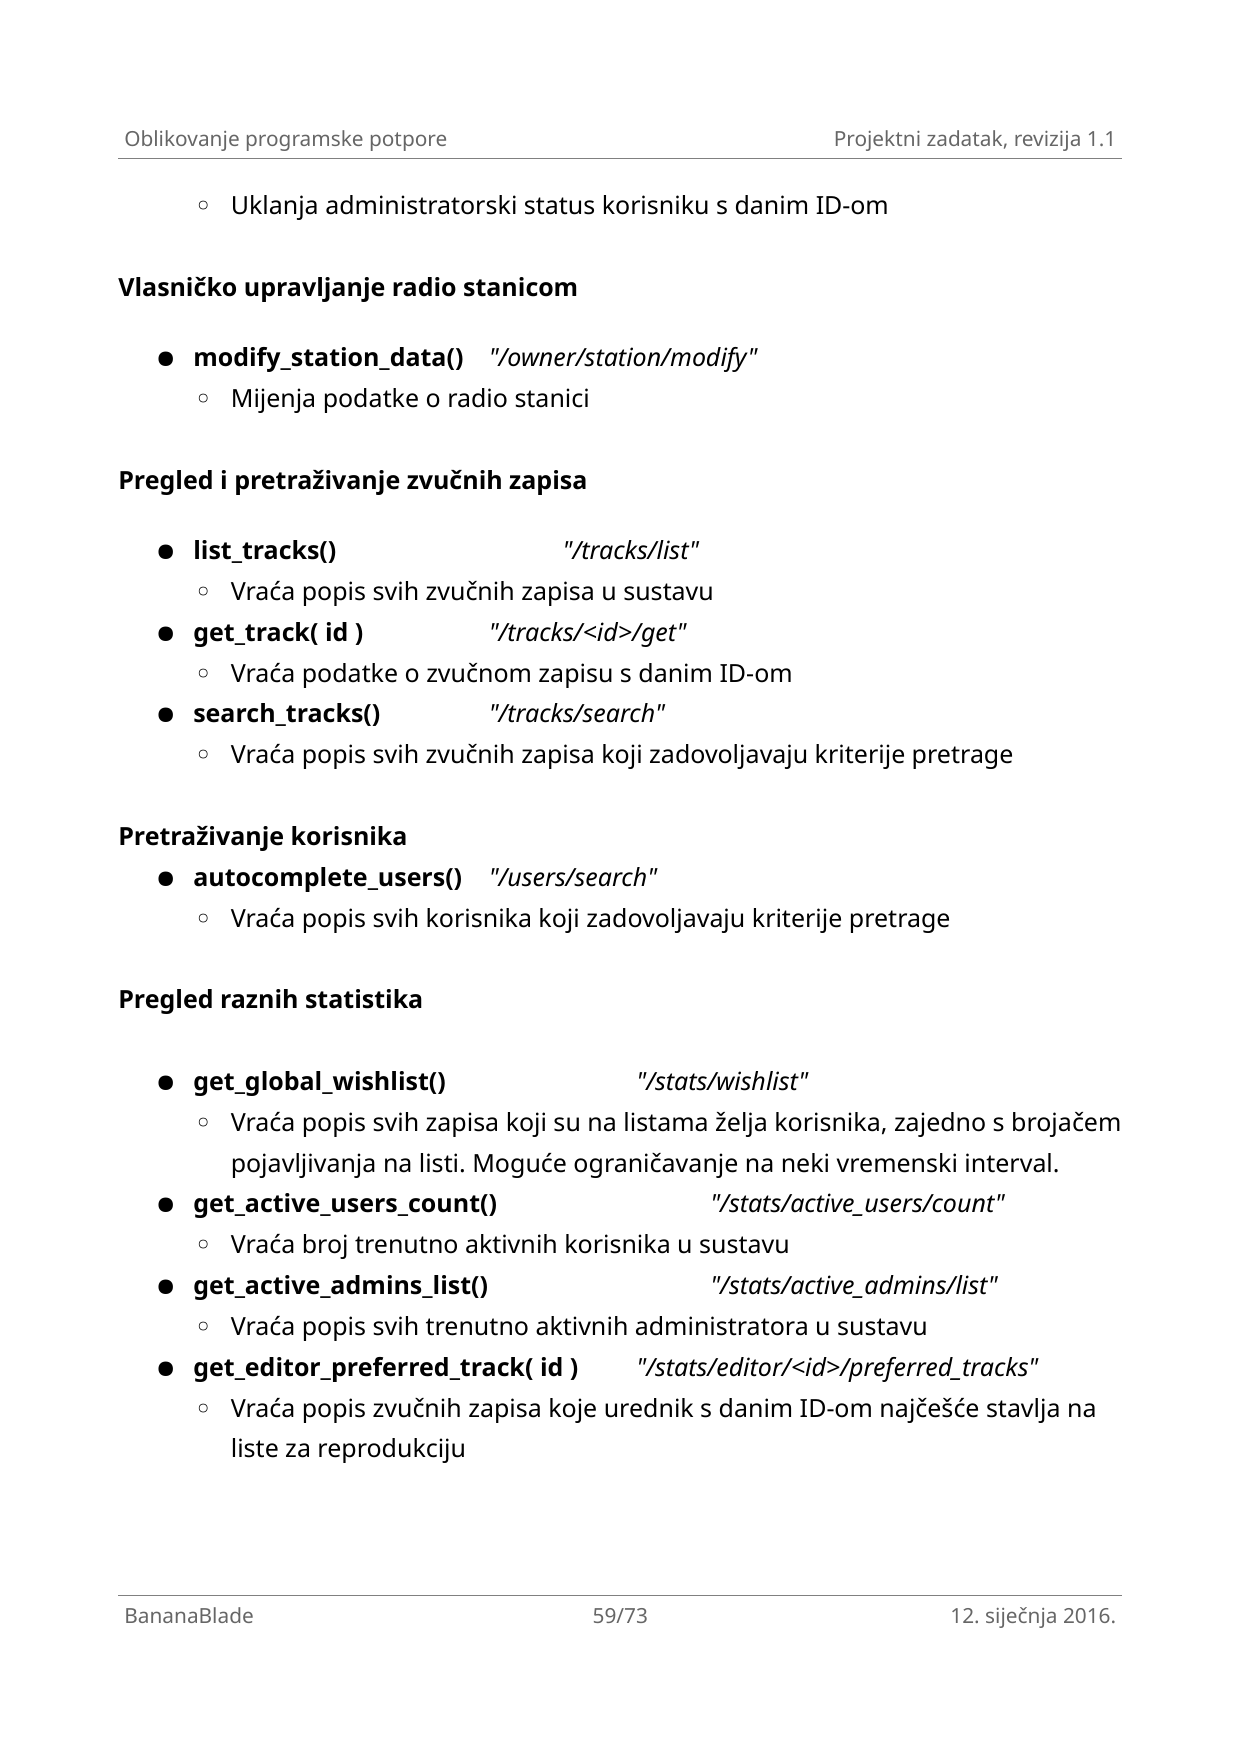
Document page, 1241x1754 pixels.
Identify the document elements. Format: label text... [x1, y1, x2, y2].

list Vraća popis zvučnih zapisa koje urednik s danim ID-om najčešće stavlja na liste za reprodukciju [193, 1390, 1122, 1465]
list modify_station_data() "/owner/station/modify" [156, 340, 1122, 374]
text Pregled raznih statistika [118, 982, 1122, 1016]
list Vraća popis svih trenutno aktivnih administratora u sustavu [193, 1309, 1122, 1343]
list Vraća popis svih korisnika koji zadovoljavaju kriterije pretrage [193, 900, 1122, 934]
list Vraća broj trenutno aktivnih korisnika u sustavu [193, 1227, 1122, 1261]
list Mijenja podatke o radio stanici [193, 381, 1122, 415]
list get_track( id ) "/tracks/<id>/get" [156, 614, 1122, 648]
list Vraća podatke o zvučnom zapisu s danim ID-om [193, 655, 1122, 689]
list search_tracks() "/tracks/search" [156, 696, 1122, 730]
list Vraća popis svih zvučnih zapisa koji zadovoljavaju kriterije pretrage [193, 737, 1122, 771]
text Pregled i pretraživanje zvučnih zapisa [118, 462, 1122, 497]
list get_active_users_count() "/stats/active_users/count" [156, 1186, 1122, 1220]
list autocomplete_users() "/users/search" [156, 859, 1122, 893]
list Vraća popis svih zvučnih zapisa u sustavu [193, 574, 1122, 608]
list Uklanja administratorski status korisniku s danim ID-om [193, 188, 1122, 222]
list Vraća popis svih zapisa koji su na listama želja korisnika, zajedno s brojačem pojavljivanja na listi. Moguće ograničavanje na neki vremenski interval. [193, 1104, 1122, 1179]
list list_tracks() "/tracks/list" [156, 533, 1122, 567]
list get_active_admins_list() "/stats/active_admins/list" [156, 1268, 1122, 1302]
text Pretraživanje korisnika [118, 819, 1122, 853]
list get_editor_preferred_track( id ) "/stats/editor/<id>/preferred_tracks" [156, 1349, 1122, 1383]
text Vlasničko upravljanje radio stanicom [118, 270, 1122, 304]
list get_global_wishlist() "/stats/wishlist" [156, 1064, 1122, 1098]
